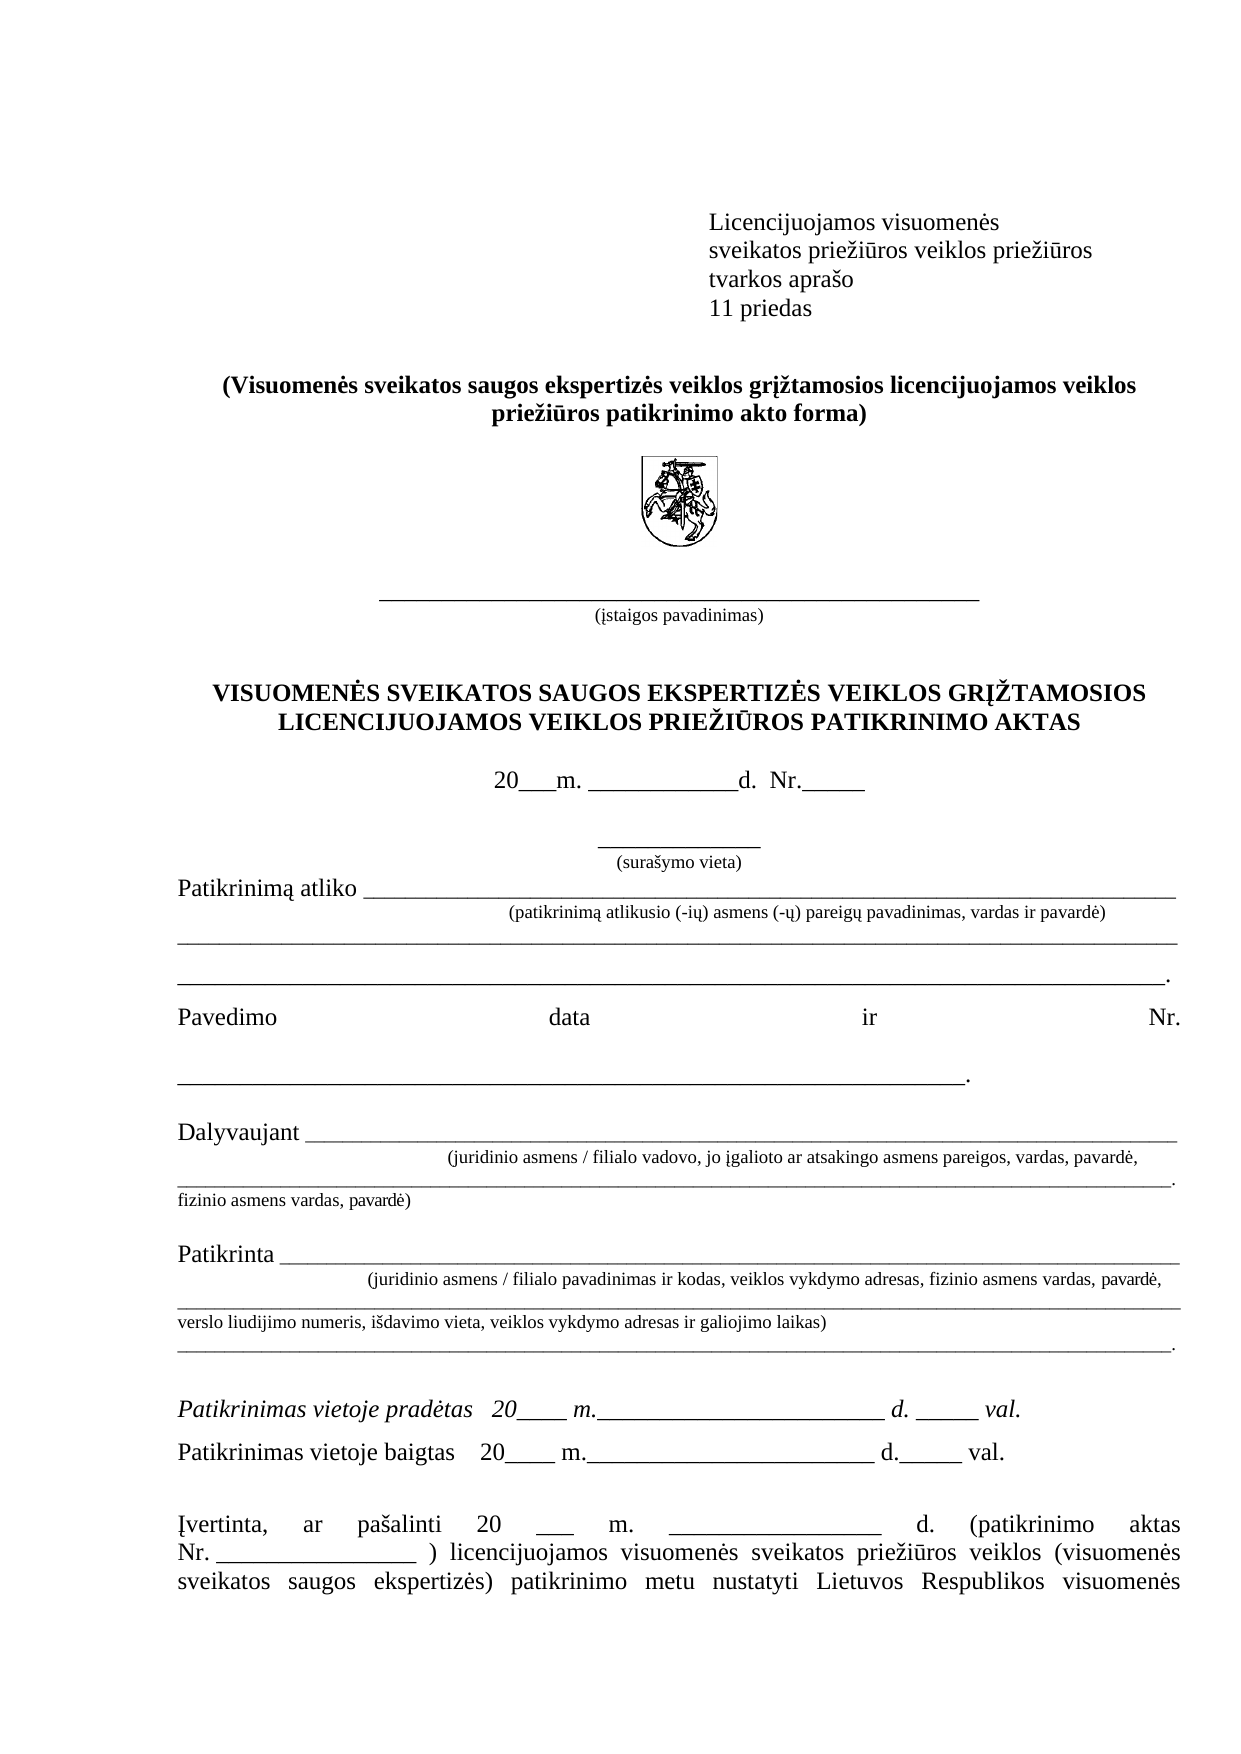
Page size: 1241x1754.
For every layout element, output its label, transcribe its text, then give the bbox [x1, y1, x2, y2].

text verslo liudijimo numeris, išdavimo vieta, veiklos vykdymo adresas ir galiojimo laikas) [177, 1311, 1181, 1333]
text ___________________________________________________________________________________________________________ [177, 1289, 1181, 1308]
text ________________________________________________ [177, 575, 1181, 604]
text fizinio asmens vardas, pavardė) [177, 1189, 1181, 1211]
text (patikrinimą atlikusio (-ių) asmens (-ų) pareigų pavadinimas, vardas ir pavardė) [177, 901, 1181, 923]
text (surašymo vieta) [177, 851, 1181, 873]
text Įvertinta, ar pašalinti 20 ___ m. _________________ d. (patikrinimo aktas Nr. ________________ ) licencijuojamos visuomenės sveikatos priežiūros veiklos (visuomenės sveikatos saugos ekspertizės) patikrinimo metu nustatyti Lietuvos Respublikos visuomenės [177, 1509, 1181, 1595]
text VISUOMENĖS SVEIKATOS SAUGOS EKSPERTIZĖS VEIKLOS GRĮŽTAMOSIOS LICENCIJUOJAMOS VEIKLOS PRIEŽIŪROS PATIKRINIMO AKTAS [177, 678, 1181, 736]
text Patikrinimas vietoje pradėtas 20____ m._______________________ d. _____ val. [177, 1394, 1181, 1422]
text 11 priedas [177, 293, 1216, 322]
text __________________________________________________________________________________________________________. [177, 1333, 1181, 1354]
text (juridinio asmens / filialo vadovo, jo įgalioto ar atsakingo asmens pareigos, vardas, pavardė, [312, 1146, 1181, 1167]
text Patikrinta ________________________________________________________________________________________________ [177, 1239, 1181, 1268]
text sveikatos priežiūros veiklos priežiūros [177, 235, 1216, 264]
text Patikrinimas vietoje baigtas 20____ m._______________________ d._____ val. [177, 1437, 1181, 1466]
text ________________________________________________________________________________________________ [177, 923, 1181, 947]
text 20___m. ____________d. Nr._____ [177, 765, 1181, 793]
text Licencijuojamos visuomenės [177, 207, 1216, 235]
text (Visuomenės sveikatos saugos ekspertizės veiklos grįžtamosios licencijuojamos veiklos priežiūros patikrinimo akto forma) [177, 370, 1181, 427]
text Pavedimo data ir Nr. _______________________________________________________________. [177, 1002, 1181, 1088]
text (įstaigos pavadinimas) [177, 604, 1181, 626]
text _____________ [177, 822, 1181, 851]
text __________________________________________________________________________________________________________. [177, 1167, 1181, 1189]
text Dalyvaujant _____________________________________________________________________________________________ [177, 1117, 1181, 1146]
text (juridinio asmens / filialo pavadinimas ir kodas, veiklos vykdymo adresas, fizinio asmens vardas, pavardė, [312, 1268, 1181, 1289]
text tvarkos aprašo [177, 264, 1216, 293]
text Patikrinimą atliko ______________________________________________________________________________ [177, 873, 1181, 901]
text _______________________________________________________________________________. [177, 959, 1181, 988]
